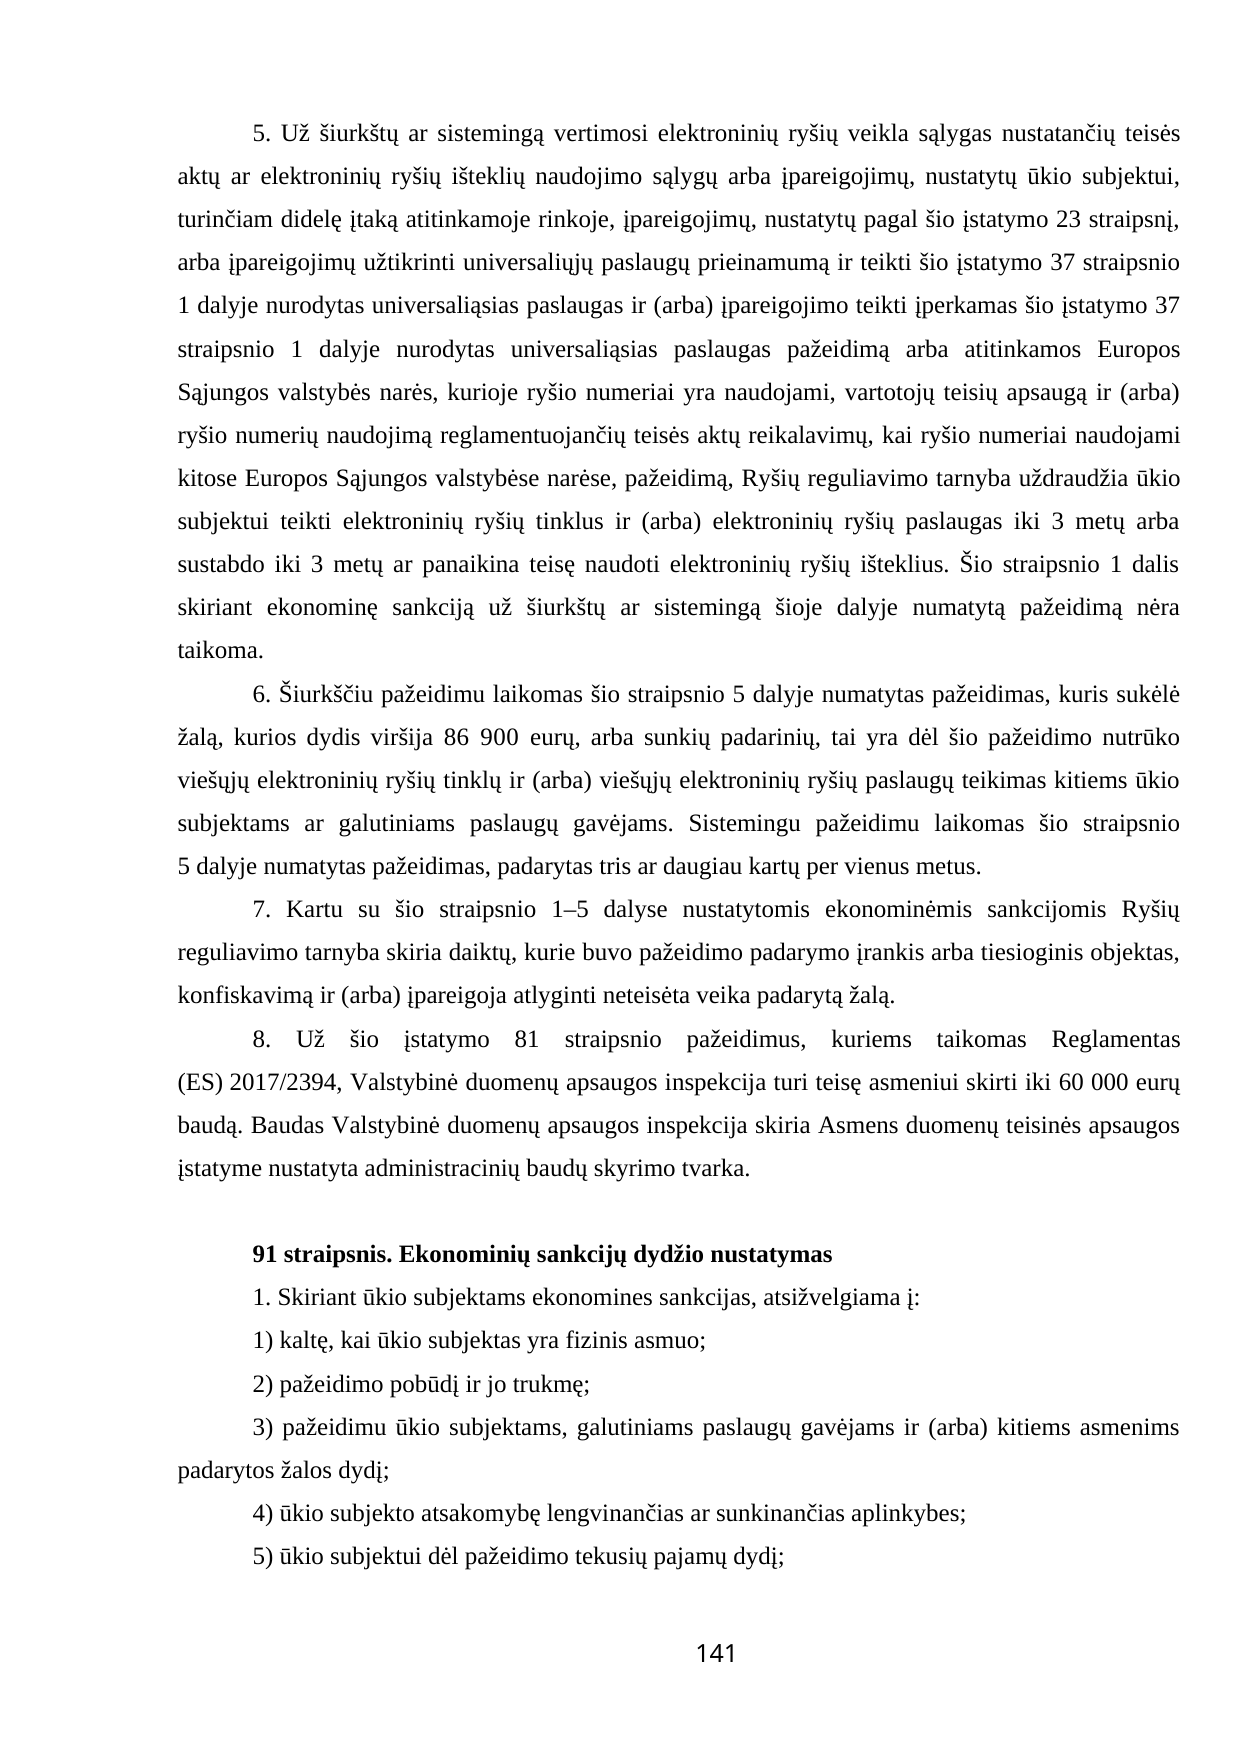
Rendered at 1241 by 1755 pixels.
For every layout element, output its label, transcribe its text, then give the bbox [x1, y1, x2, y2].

text 8. Už šio įstatymo 81 straipsnio pažeidimus, kuriems taikomas Reglamentas (ES) 2017/2394, Valstybinė duomenų apsaugos inspekcija turi teisę asmeniui skirti iki 60 000 eurų baudą. Baudas Valstybinė duomenų apsaugos inspekcija skiria Asmens duomenų teisinės apsaugos įstatyme nustatyta administracinių baudų skyrimo tvarka. [177, 1024, 1181, 1182]
text 3) pažeidimu ūkio subjektams, galutiniams paslaugų gavėjams ir (arba) kitiems asmenims padarytos žalos dydį; [177, 1412, 1181, 1484]
text 1) kaltę, kai ūkio subjektas yra fizinis asmuo; [177, 1326, 1181, 1354]
text 5. Už šiurkštų ar sistemingą vertimosi elektroninių ryšių veikla sąlygas nustatančių teisės aktų ar elektroninių ryšių išteklių naudojimo sąlygų arba įpareigojimų, nustatytų ūkio subjektui, turinčiam didelę įtaką atitinkamoje rinkoje, įpareigojimų, nustatytų pagal šio įstatymo 23 straipsnį, arba įpareigojimų užtikrinti universaliųjų paslaugų prieinamumą ir teikti šio įstatymo 37 straipsnio 1 dalyje nurodytas universaliąsias paslaugas ir (arba) įpareigojimo teikti įperkamas šio įstatymo 37 straipsnio 1 dalyje nurodytas universaliąsias paslaugas pažeidimą arba atitinkamos Europos Sąjungos valstybės narės, kurioje ryšio numeriai yra naudojami, vartotojų teisių apsaugą ir (arba) ryšio numerių naudojimą reglamentuojančių teisės aktų reikalavimų, kai ryšio numeriai naudojami kitose Europos Sąjungos valstybėse narėse, pažeidimą, Ryšių reguliavimo tarnyba uždraudžia ūkio subjektui teikti elektroninių ryšių tinklus ir (arba) elektroninių ryšių paslaugas iki 3 metų arba sustabdo iki 3 metų ar panaikina teisę naudoti elektroninių ryšių išteklius. Šio straipsnio 1 dalis skiriant ekonominę sankciją už šiurkštų ar sistemingą šioje dalyje numatytą pažeidimą nėra taikoma. [177, 118, 1181, 664]
text 2) pažeidimo pobūdį ir jo trukmę; [177, 1369, 1181, 1397]
text 1. Skiriant ūkio subjektams ekonomines sankcijas, atsižvelgiama į: [177, 1282, 1181, 1311]
text 4) ūkio subjekto atsakomybę lengvinančias ar sunkinančias aplinkybes; [177, 1498, 1181, 1527]
text 5) ūkio subjektui dėl pažeidimo tekusių pajamų dydį; [177, 1541, 1181, 1570]
text 6. Šiurkščiu pažeidimu laikomas šio straipsnio 5 dalyje numatytas pažeidimas, kuris sukėlė žalą, kurios dydis viršija 86 900 eurų, arba sunkių padarinių, tai yra dėl šio pažeidimo nutrūko viešųjų elektroninių ryšių tinklų ir (arba) viešųjų elektroninių ryšių paslaugų teikimas kitiems ūkio subjektams ar galutiniams paslaugų gavėjams. Sistemingu pažeidimu laikomas šio straipsnio 5 dalyje numatytas pažeidimas, padarytas tris ar daugiau kartų per vienus metus. [177, 679, 1181, 880]
text 91 straipsnis. Ekonominių sankcijų dydžio nustatymas [177, 1239, 1181, 1268]
text 7. Kartu su šio straipsnio 1–5 dalyse nustatytomis ekonominėmis sankcijomis Ryšių reguliavimo tarnyba skiria daiktų, kurie buvo pažeidimo padarymo įrankis arba tiesioginis objektas, konfiskavimą ir (arba) įpareigoja atlyginti neteisėta veika padarytą žalą. [177, 894, 1181, 1009]
